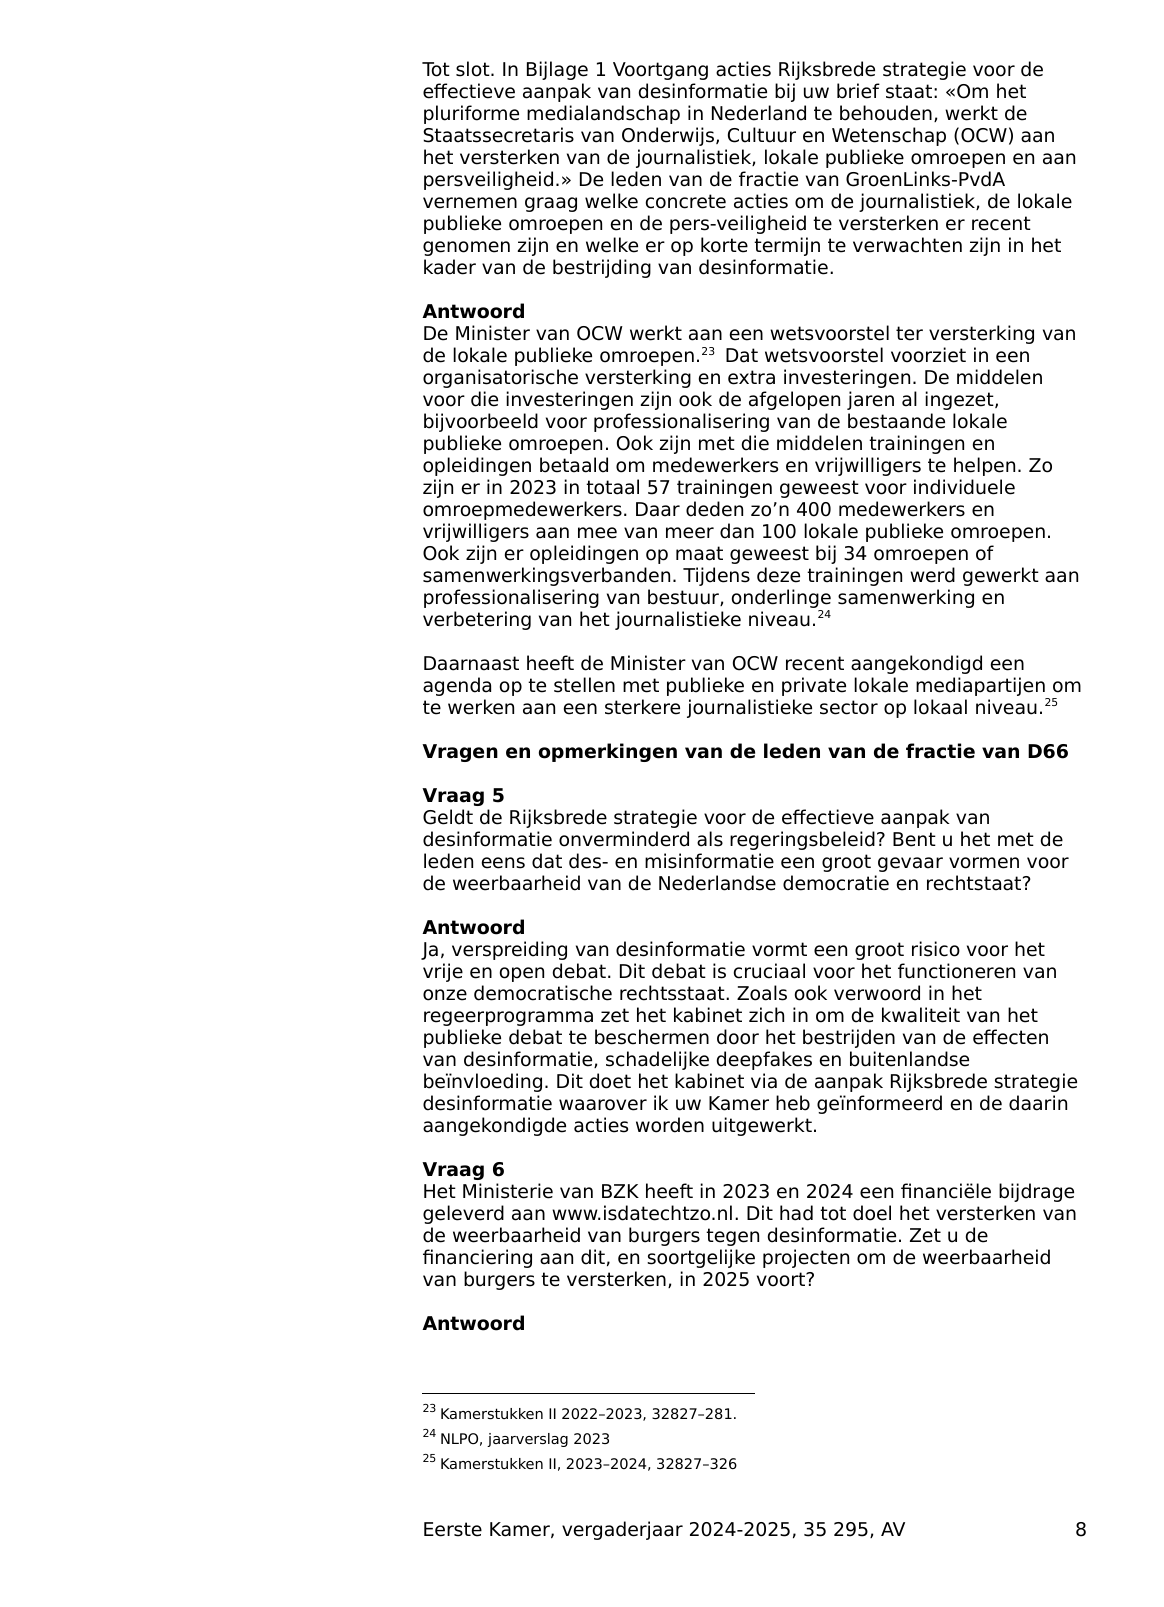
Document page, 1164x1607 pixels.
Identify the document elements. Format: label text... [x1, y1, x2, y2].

text Geldt de Rijksbrede strategie voor de effectieve aanpak van desinformatie onverminderd als regeringsbeleid? Bent u het met de leden eens dat des- en misinformatie een groot gevaar vormen voor de weerbaarheid van de Nederlandse democratie en rechtstaat? [422, 807, 1087, 895]
text Ja, verspreiding van desinformatie vormt een groot risico voor het vrije en open debat. Dit debat is cruciaal voor het functioneren van onze democratische rechtsstaat. Zoals ook verwoord in het regeerprogramma zet het kabinet zich in om de kwaliteit van het publieke debat te beschermen door het bestrijden van de effecten van desinformatie, schadelijke deepfakes en buitenlandse beïnvloeding. Dit doet het kabinet via de aanpak Rijksbrede strategie desinformatie waarover ik uw Kamer heb geïnformeerd en de daarin aangekondigde acties worden uitgewerkt. [422, 939, 1087, 1137]
subtitle Vragen en opmerkingen van de leden van de fractie van D66 [422, 741, 1087, 763]
text De Minister van OCW werkt aan een wetsvoorstel ter versterking van de lokale publieke omroepen. Dat wetsvoorstel voorziet in een organisatorische versterking en extra investeringen. De middelen voor die investeringen zijn ook de afgelopen jaren al ingezet, bijvoorbeeld voor professionalisering van de bestaande lokale publieke omroepen. Ook zijn met die middelen trainingen en opleidingen betaald om medewerkers en vrijwilligers te helpen. Zo zijn er in 2023 in totaal 57 trainingen geweest voor individuele omroepmedewerkers. Daar deden zo’n 400 medewerkers en vrijwilligers aan mee van meer dan 100 lokale publieke omroepen. Ook zijn er opleidingen op maat geweest bij 34 omroepen of samenwerkingsverbanden. Tijdens deze trainingen werd gewerkt aan professionalisering van bestuur, onderlinge samenwerking en verbetering van het journalistieke niveau. [422, 323, 1087, 631]
text Vraag 6 [422, 1159, 1087, 1181]
text Vraag 5 [422, 785, 1087, 807]
text Antwoord [422, 301, 1087, 323]
text Daarnaast heeft de Minister van OCW recent aangekondigd een agenda op te stellen met publieke en private lokale mediapartijen om te werken aan een sterkere journalistieke sector op lokaal niveau. [422, 653, 1087, 719]
text Kamerstukken II 2022–2023, 32827–281. [422, 1402, 1087, 1424]
text Het Ministerie van BZK heeft in 2023 en 2024 een financiële bijdrage geleverd aan www.isdatechtzo.nl. Dit had tot doel het versterken van de weerbaarheid van burgers tegen desinformatie. Zet u de financiering aan dit, en soortgelijke projecten om de weerbaarheid van burgers te versterken, in 2025 voort? [422, 1181, 1087, 1291]
text Antwoord [422, 1313, 1087, 1335]
text Kamerstukken II, 2023–2024, 32827–326 [422, 1452, 1087, 1474]
text Antwoord [422, 917, 1087, 939]
text NLPO, jaarverslag 2023 [422, 1427, 1087, 1449]
text Tot slot. In Bijlage 1 Voortgang acties Rijksbrede strategie voor de effectieve aanpak van desinformatie bij uw brief staat: «Om het pluriforme medialandschap in Nederland te behouden, werkt de Staatssecretaris van Onderwijs, Cultuur en Wetenschap (OCW) aan het versterken van de journalistiek, lokale publieke omroepen en aan persveiligheid.» De leden van de fractie van GroenLinks-PvdA vernemen graag welke concrete acties om de journalistiek, de lokale publieke omroepen en de pers-veiligheid te versterken er recent genomen zijn en welke er op korte termijn te verwachten zijn in het kader van de bestrijding van desinformatie. [422, 59, 1087, 279]
